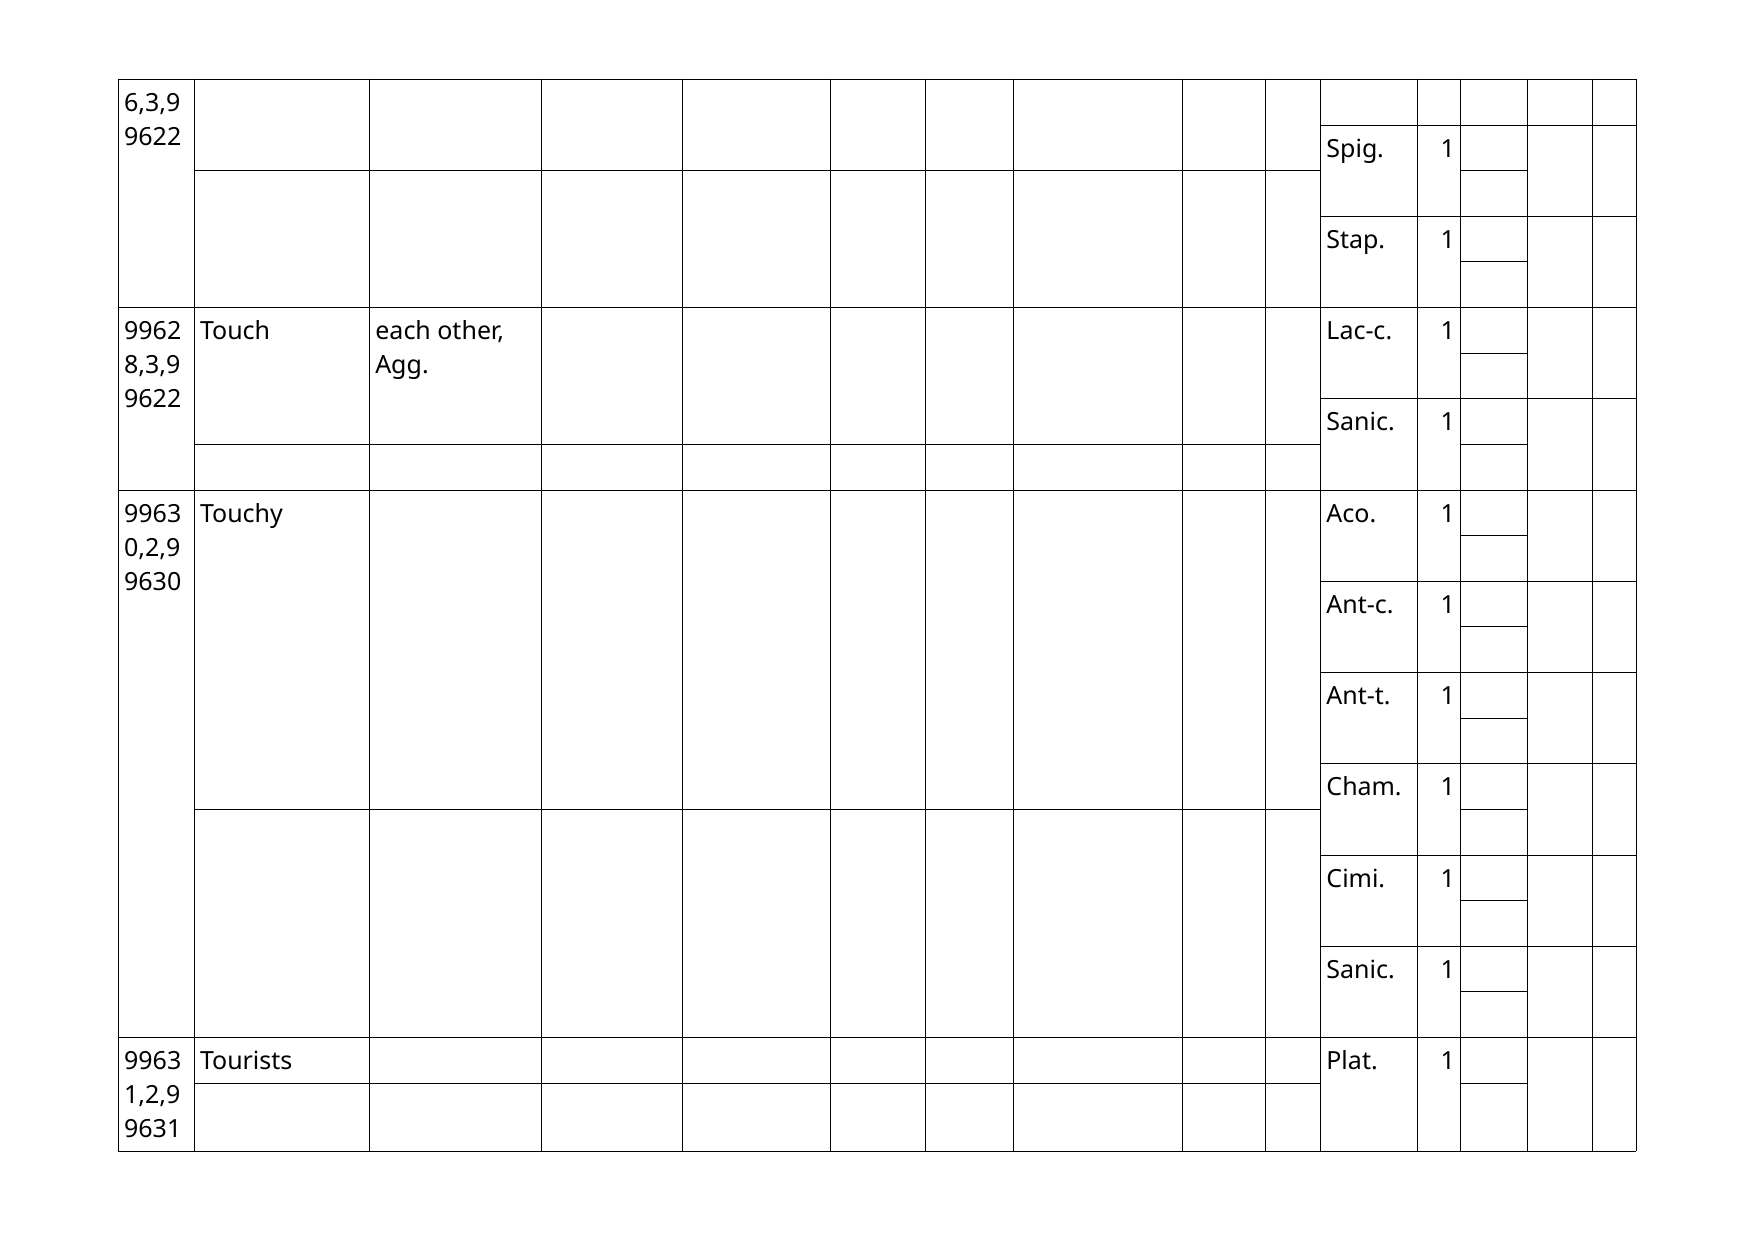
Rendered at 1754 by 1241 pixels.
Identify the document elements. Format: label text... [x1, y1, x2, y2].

table_cell 1 [1418, 126, 1460, 216]
table_cell [1528, 947, 1592, 1037]
table_cell Ant-t. [1321, 673, 1417, 763]
table_cell [1528, 80, 1592, 124]
table_cell [1014, 1038, 1182, 1083]
table_cell [683, 1084, 830, 1151]
table_cell [1418, 80, 1460, 124]
table_cell [831, 1038, 925, 1083]
table_cell [1461, 354, 1527, 398]
table_cell [1593, 1038, 1636, 1151]
table_cell [1461, 1084, 1527, 1151]
table_cell 1 [1418, 582, 1460, 672]
table_cell [1014, 445, 1182, 489]
table_cell [1183, 810, 1265, 1037]
table_cell [542, 1084, 682, 1151]
table_cell [1183, 308, 1265, 444]
table_cell [195, 1084, 369, 1151]
table_cell 1 [1418, 947, 1460, 1037]
table_cell Ant-c. [1321, 582, 1417, 672]
table_cell [1461, 536, 1527, 581]
table_cell each other, Agg. [370, 308, 541, 444]
table_cell [1593, 126, 1636, 216]
table_cell 1 [1418, 856, 1460, 946]
table_cell [1593, 491, 1636, 581]
table_cell [370, 1038, 541, 1083]
table_cell [1593, 399, 1636, 489]
table_cell [683, 810, 830, 1037]
table_cell [1461, 947, 1527, 991]
table_cell [370, 810, 541, 1037]
table_cell [370, 491, 541, 809]
table_cell [1461, 445, 1527, 489]
table_cell [831, 308, 925, 444]
table_cell Sanic. [1321, 399, 1417, 489]
table_cell [1183, 171, 1265, 307]
table_cell [926, 1038, 1013, 1083]
table_cell [831, 1084, 925, 1151]
table_cell [195, 445, 369, 489]
table_cell [1461, 582, 1527, 626]
table_cell [926, 171, 1013, 307]
table_cell [1183, 1038, 1265, 1083]
table_cell [1593, 80, 1636, 124]
table_cell 1 [1418, 764, 1460, 854]
table_cell [831, 491, 925, 809]
table_cell [1528, 1038, 1592, 1151]
table_cell Touchy [195, 491, 369, 809]
table_cell 99630,2,99630 [119, 491, 194, 1037]
table_cell [370, 1084, 541, 1151]
table_cell [1528, 764, 1592, 854]
table_cell 6,3,99622 [119, 80, 194, 307]
table_cell [926, 1084, 1013, 1151]
table_cell Touch [195, 308, 369, 444]
table_cell [195, 80, 369, 170]
table_cell 1 [1418, 217, 1460, 307]
table_cell [1461, 80, 1527, 124]
table_cell [1183, 491, 1265, 809]
table_cell [1014, 810, 1182, 1037]
table_cell [1461, 764, 1527, 809]
table_cell [683, 308, 830, 444]
table_cell [1266, 810, 1320, 1037]
table_cell [831, 171, 925, 307]
table_cell [831, 445, 925, 489]
table_cell [1183, 1084, 1265, 1151]
table_cell [1014, 171, 1182, 307]
table_cell [1528, 856, 1592, 946]
table_cell Stap. [1321, 217, 1417, 307]
table_cell [1528, 126, 1592, 216]
table_cell [1461, 126, 1527, 170]
table_cell [1461, 1038, 1527, 1083]
table_cell [1461, 673, 1527, 718]
table_cell 1 [1418, 308, 1460, 398]
table_cell [542, 171, 682, 307]
table_cell [1266, 80, 1320, 170]
table_cell [1461, 856, 1527, 900]
table_cell [831, 80, 925, 170]
table_cell [1461, 901, 1527, 946]
table_cell [1461, 262, 1527, 307]
table_cell [1266, 445, 1320, 489]
table_cell [1593, 582, 1636, 672]
table_cell 99631,2,99631 [119, 1038, 194, 1151]
table_cell [683, 491, 830, 809]
table_cell Cham. [1321, 764, 1417, 854]
table_cell 1 [1418, 673, 1460, 763]
table_cell Sanic. [1321, 947, 1417, 1037]
table_cell [1266, 1084, 1320, 1151]
table_cell [195, 171, 369, 307]
table_cell [1014, 491, 1182, 809]
table_cell [1593, 673, 1636, 763]
table_cell [1461, 399, 1527, 444]
table_cell [1593, 217, 1636, 307]
table_cell [1528, 582, 1592, 672]
table_cell 1 [1418, 1038, 1460, 1151]
table_cell [1461, 719, 1527, 763]
table_cell 1 [1418, 399, 1460, 489]
table_cell [926, 308, 1013, 444]
table_cell [1528, 308, 1592, 398]
table_cell [926, 445, 1013, 489]
table_cell [1528, 673, 1592, 763]
table_cell Tourists [195, 1038, 369, 1083]
table_cell [1528, 217, 1592, 307]
table_cell Cimi. [1321, 856, 1417, 946]
table_cell [926, 80, 1013, 170]
table_cell [1266, 1038, 1320, 1083]
table_cell [542, 491, 682, 809]
table_cell [1461, 308, 1527, 353]
table_cell [370, 445, 541, 489]
table_cell [542, 308, 682, 444]
table_cell [683, 445, 830, 489]
table_cell Lac-c. [1321, 308, 1417, 398]
table_cell [1461, 217, 1527, 261]
table_cell [1593, 947, 1636, 1037]
table_cell [1528, 491, 1592, 581]
table_cell [1461, 491, 1527, 535]
table_cell Plat. [1321, 1038, 1417, 1151]
table_cell [1183, 80, 1265, 170]
table_cell [1461, 627, 1527, 672]
table_cell [683, 171, 830, 307]
table_cell [1461, 810, 1527, 854]
table_cell [683, 1038, 830, 1083]
table_cell [542, 445, 682, 489]
table_cell [195, 810, 369, 1037]
table_cell [1266, 308, 1320, 444]
table_cell [1593, 308, 1636, 398]
table_cell Spig. [1321, 126, 1417, 216]
table_cell [542, 80, 682, 170]
table_cell [1593, 764, 1636, 854]
table_cell [1461, 171, 1527, 216]
table_cell [1593, 856, 1636, 946]
table_cell [1321, 80, 1417, 124]
table_cell [831, 810, 925, 1037]
table_cell [370, 80, 541, 170]
table_cell [1528, 399, 1592, 489]
table_cell [1266, 171, 1320, 307]
table_cell [1183, 445, 1265, 489]
table_cell [1461, 992, 1527, 1037]
table_cell [1014, 308, 1182, 444]
table_cell [1014, 80, 1182, 170]
table_cell 1 [1418, 491, 1460, 581]
table_cell [926, 491, 1013, 809]
table_cell [1266, 491, 1320, 809]
table_cell [542, 1038, 682, 1083]
table_cell [926, 810, 1013, 1037]
table_cell [683, 80, 830, 170]
table_cell [1014, 1084, 1182, 1151]
table_cell Aco. [1321, 491, 1417, 581]
table_cell 99628,3,99622 [119, 308, 194, 489]
table_cell [370, 171, 541, 307]
table_cell [542, 810, 682, 1037]
